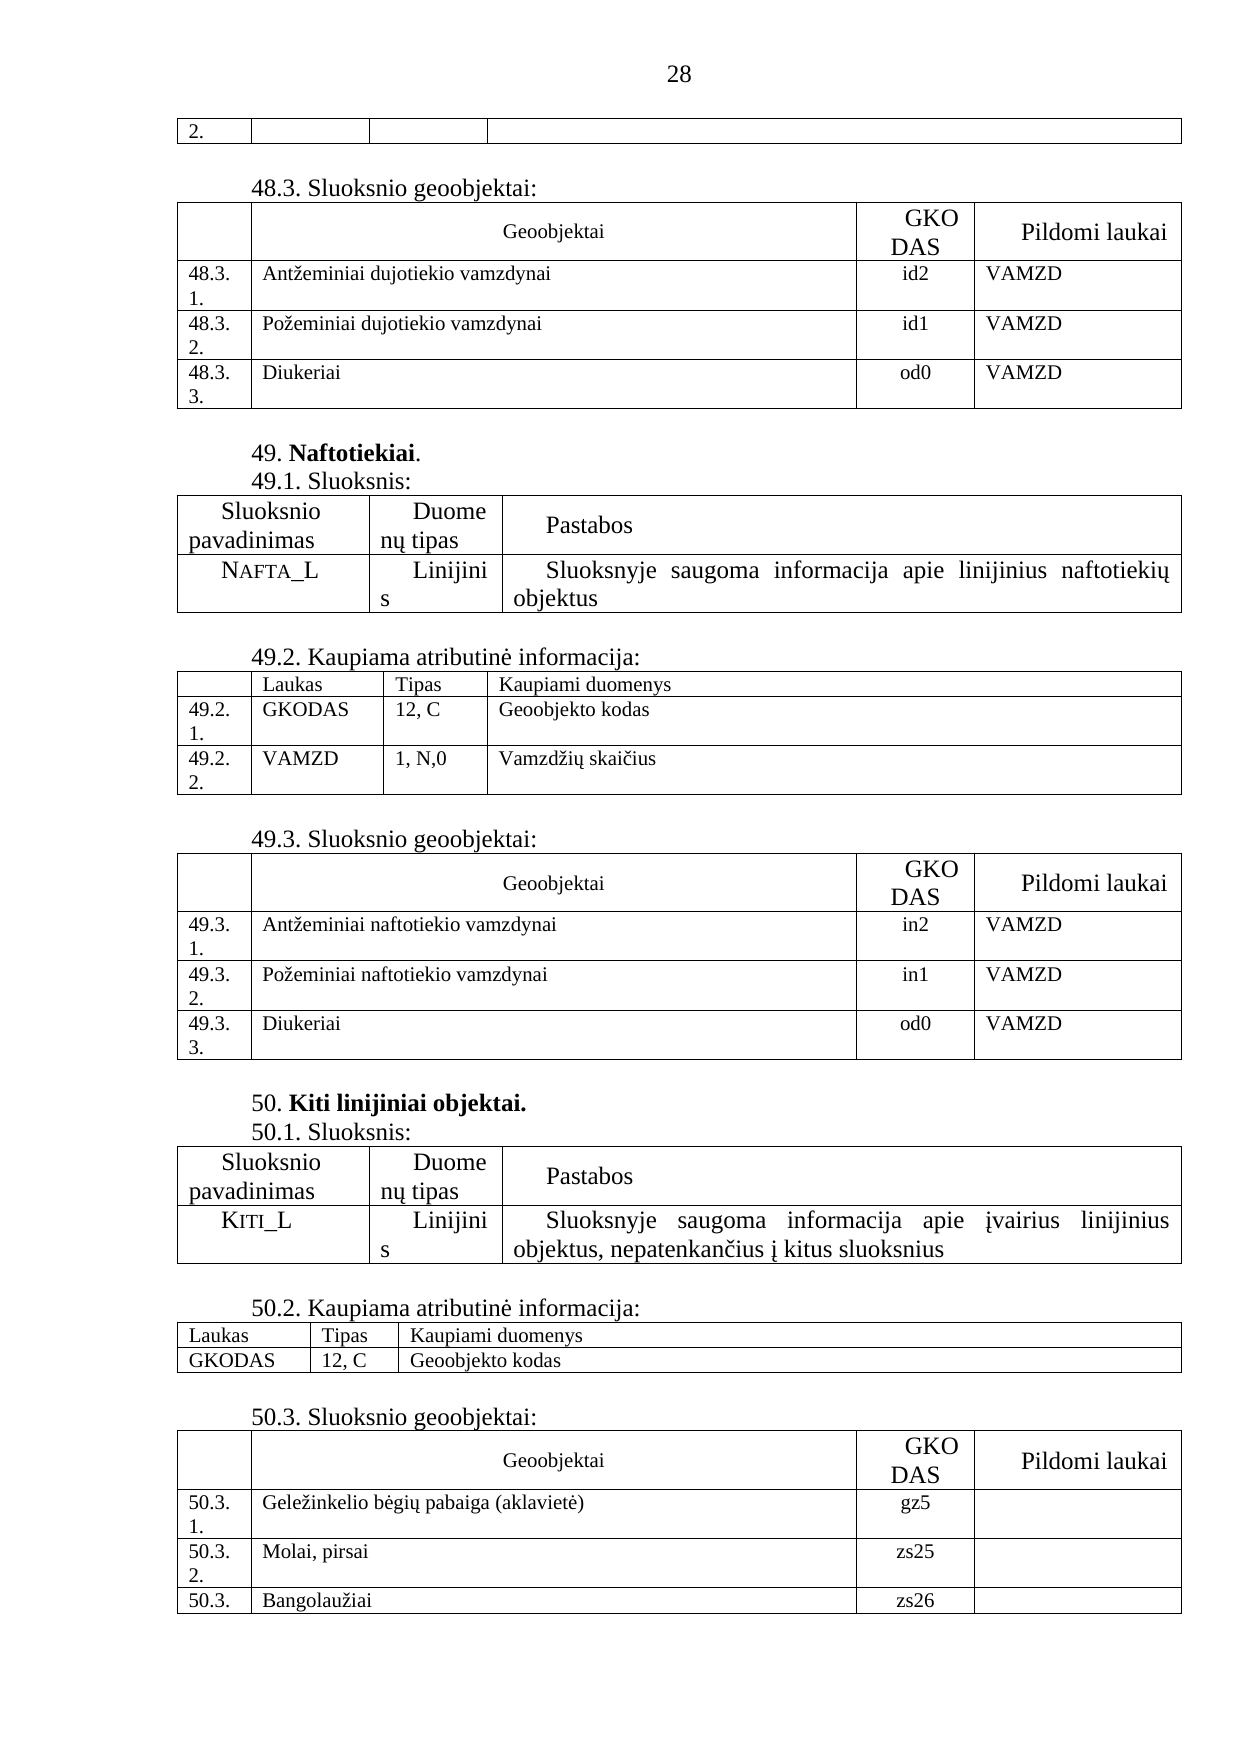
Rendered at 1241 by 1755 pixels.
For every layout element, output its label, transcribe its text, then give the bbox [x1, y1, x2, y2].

text 48.3. Sluoksnio geoobjektai: [177, 173, 1181, 202]
table_header Kaupiami duomenys [488, 672, 1181, 696]
table_cell zs25 [857, 1539, 974, 1587]
table_cell 50.3.2. [178, 1539, 251, 1587]
table_header Tipas [384, 672, 487, 696]
table_cell [975, 1588, 1181, 1612]
table_cell 49.3.2. [178, 961, 251, 1009]
table_cell Sluoksnyje saugoma informacija apie linijinius naftotiekių objektus [503, 555, 1181, 612]
table_cell id2 [857, 261, 974, 309]
table_cell VAMZD [975, 360, 1181, 408]
table_cell VAMZD [975, 261, 1181, 309]
table_cell 49.2.1. [178, 697, 251, 745]
table_cell 1, N,0 [384, 746, 487, 794]
table_cell [370, 119, 487, 143]
table_cell Geoobjekto kodas [399, 1348, 1181, 1372]
table_cell VAMZD [975, 311, 1181, 359]
table_cell [975, 1490, 1181, 1538]
table_header GKODAS [857, 203, 974, 260]
table_cell Antžeminiai naftotiekio vamzdynai [252, 912, 856, 960]
table_cell od0 [857, 360, 974, 408]
table_cell VAMZD [975, 912, 1181, 960]
table_cell 48.3.3. [178, 360, 251, 408]
table_cell Linijinis [370, 1206, 502, 1263]
table_cell Požeminiai dujotiekio vamzdynai [252, 311, 856, 359]
table_cell 12, C [384, 697, 487, 745]
table_cell Nafta_L [178, 555, 369, 612]
table_header Pildomi laukai [975, 854, 1181, 911]
table_cell GKODAS [252, 697, 383, 745]
table_cell id1 [857, 311, 974, 359]
text 50.2. Kaupiama atributinė informacija: [177, 1293, 1181, 1322]
table_header Laukas [178, 1323, 310, 1347]
table_cell Antžeminiai dujotiekio vamzdynai [252, 261, 856, 309]
table_cell 2. [178, 119, 251, 143]
text 49.1. Sluoksnis: [177, 466, 1181, 495]
table_header Pildomi laukai [975, 1431, 1181, 1489]
table_header Pastabos [503, 1147, 1181, 1204]
table_cell 48.3.1. [178, 261, 251, 309]
table_header Pastabos [503, 496, 1181, 554]
table_cell GKODAS [178, 1348, 310, 1372]
table_cell 49.3.3. [178, 1011, 251, 1059]
table_header Geoobjektai [252, 1431, 856, 1489]
text 50.3. Sluoksnio geoobjektai: [177, 1402, 1181, 1430]
table_header Sluoksnio pavadinimas [178, 496, 369, 554]
table_cell [252, 119, 369, 143]
text 50. Kiti linijiniai objektai. [177, 1088, 1181, 1117]
table_cell 12, C [311, 1348, 398, 1372]
table_header [178, 854, 251, 911]
table_header GKODAS [857, 854, 974, 911]
table_cell Kiti_L [178, 1206, 369, 1263]
table_cell gz5 [857, 1490, 974, 1538]
text 50.1. Sluoksnis: [177, 1117, 1181, 1146]
text 49.2. Kaupiama atributinė informacija: [177, 642, 1181, 671]
table_header [178, 672, 251, 696]
table_cell VAMZD [252, 746, 383, 794]
table_header Duomenų tipas [370, 1147, 502, 1204]
table_cell 50.3.1. [178, 1490, 251, 1538]
text 49.3. Sluoksnio geoobjektai: [177, 824, 1181, 853]
table_cell [975, 1539, 1181, 1587]
table_cell Linijinis [370, 555, 502, 612]
table_header Geoobjektai [252, 203, 856, 260]
table_cell Diukeriai [252, 1011, 856, 1059]
table_header Geoobjektai [252, 854, 856, 911]
table_cell Geoobjekto kodas [488, 697, 1181, 745]
table_cell 48.3.2. [178, 311, 251, 359]
table_header Laukas [252, 672, 383, 696]
table_header Tipas [311, 1323, 398, 1347]
table_cell Geležinkelio bėgių pabaiga (aklavietė) [252, 1490, 856, 1538]
table_header [178, 203, 251, 260]
table_cell Bangolaužiai [252, 1588, 856, 1612]
table_header Pildomi laukai [975, 203, 1181, 260]
table_cell Vamzdžių skaičius [488, 746, 1181, 794]
table_cell [488, 119, 1181, 143]
table_header GKODAS [857, 1431, 974, 1489]
table_cell VAMZD [975, 1011, 1181, 1059]
table_cell Molai, pirsai [252, 1539, 856, 1587]
table_cell od0 [857, 1011, 974, 1059]
table_cell in1 [857, 961, 974, 1009]
table_cell in2 [857, 912, 974, 960]
table_header Duomenų tipas [370, 496, 502, 554]
table_header Sluoksnio pavadinimas [178, 1147, 369, 1204]
table_cell Požeminiai naftotiekio vamzdynai [252, 961, 856, 1009]
table_cell 49.3.1. [178, 912, 251, 960]
table_cell Sluoksnyje saugoma informacija apie įvairius linijinius objektus, nepatenkančius į kitus sluoksnius [503, 1206, 1181, 1263]
table_cell 49.2.2. [178, 746, 251, 794]
text 49. Naftotiekiai. [177, 438, 1181, 466]
table_header [178, 1431, 251, 1489]
table_cell 50.3. [178, 1588, 251, 1612]
table_cell VAMZD [975, 961, 1181, 1009]
table_cell zs26 [857, 1588, 974, 1612]
table_header Kaupiami duomenys [399, 1323, 1181, 1347]
table_cell Diukeriai [252, 360, 856, 408]
